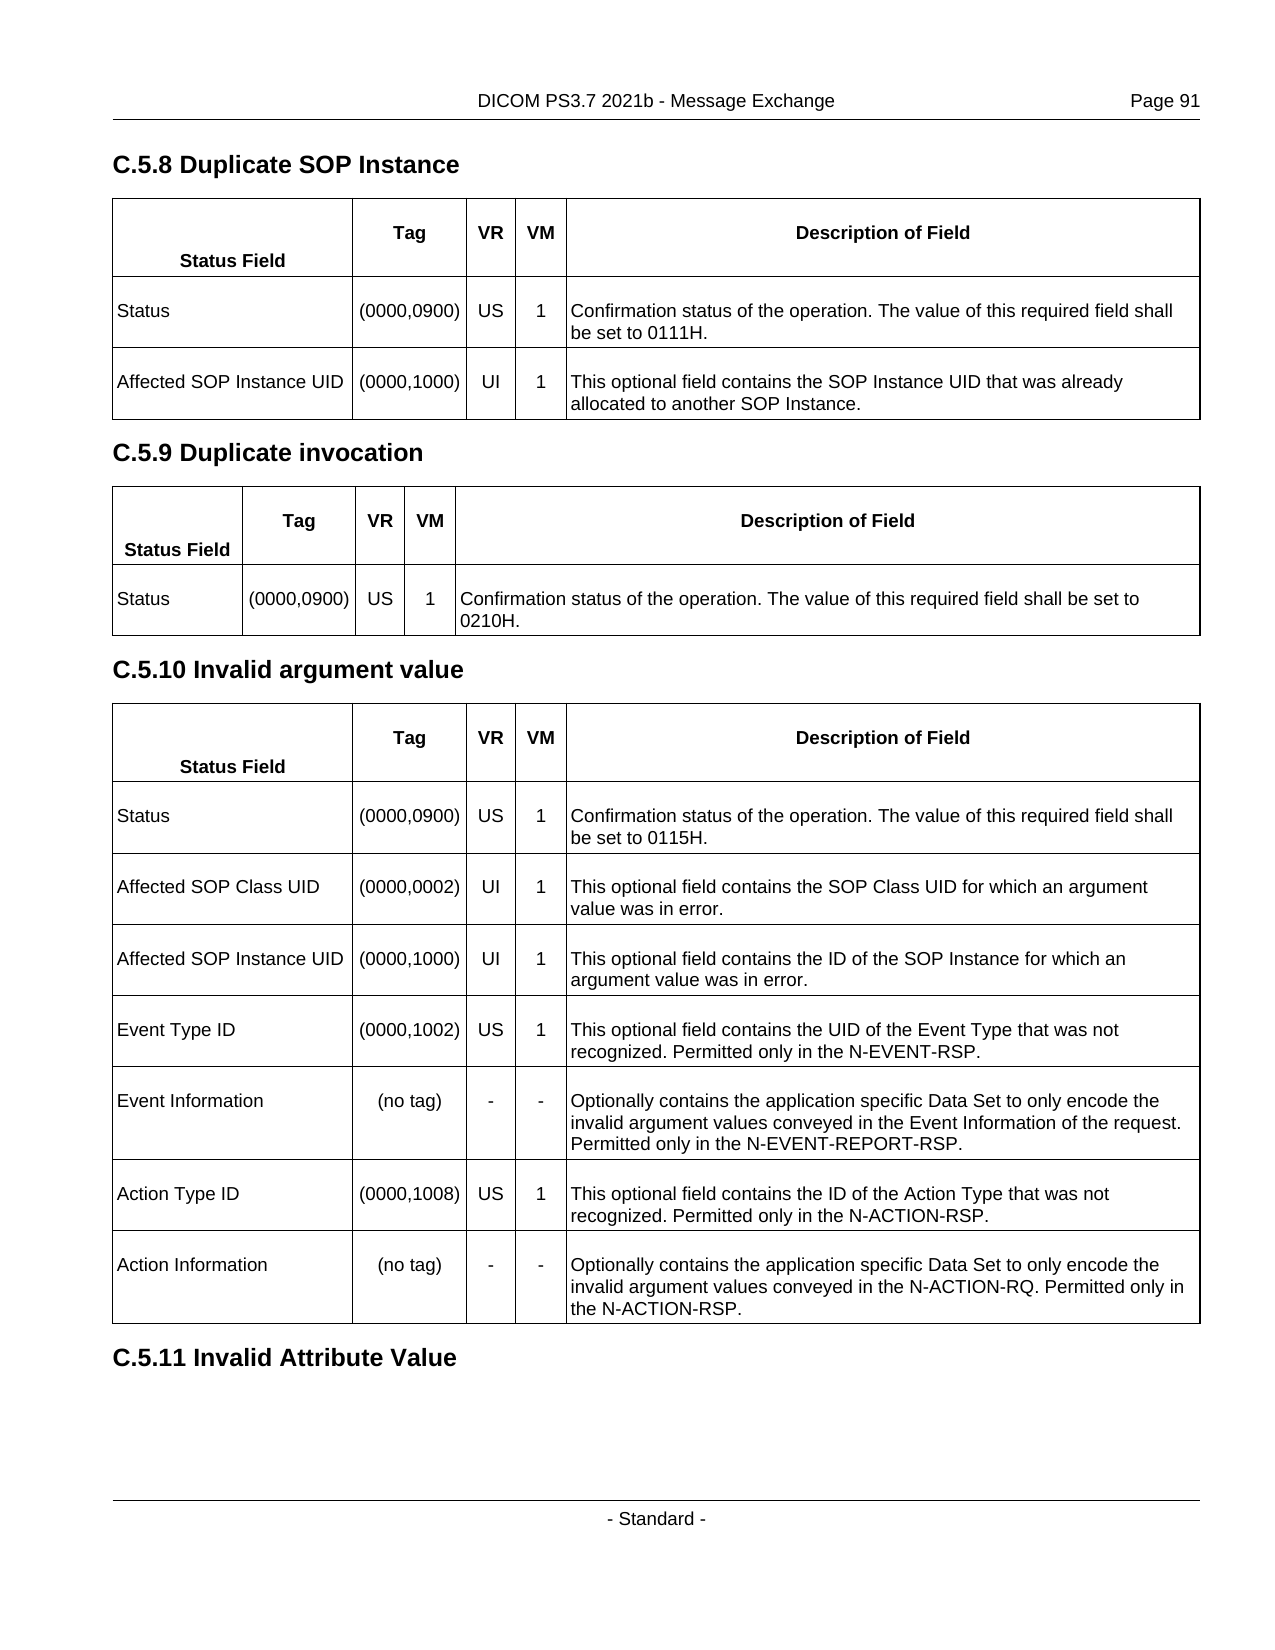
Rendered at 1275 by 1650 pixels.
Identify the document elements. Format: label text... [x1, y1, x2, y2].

table_cell 1 [516, 782, 566, 852]
table_header VM [516, 199, 566, 276]
table_cell 1 [516, 1160, 566, 1230]
table_cell (0000,1000) [353, 348, 466, 418]
table_cell This optional field contains the UID of the Event Type that was not recognized. Permitted only in the N-EVENT-RSP. [567, 996, 1199, 1066]
table_cell - [467, 1067, 515, 1159]
table_cell This optional field contains the ID of the Action Type that was not recognized. Permitted only in the N-ACTION-RSP. [567, 1160, 1199, 1230]
table_header VR [356, 487, 404, 564]
table_cell Status [113, 782, 352, 852]
table_cell (0000,0900) [353, 782, 466, 852]
table_header VR [467, 704, 515, 781]
table_cell Status [113, 277, 352, 347]
text C.5.11 Invalid Attribute Value [112, 1343, 1200, 1372]
table_cell Affected SOP Class UID [113, 854, 352, 924]
table_cell This optional field contains the ID of the SOP Instance for which an argument value was in error. [567, 925, 1199, 995]
table_cell This optional field contains the SOP Class UID for which an argument value was in error. [567, 854, 1199, 924]
table_cell (0000,0900) [243, 565, 355, 635]
table_cell Confirmation status of the operation. The value of this required field shall be set to 0111H. [567, 277, 1199, 347]
table_cell 1 [516, 277, 566, 347]
table_cell Confirmation status of the operation. The value of this required field shall be set to 0115H. [567, 782, 1199, 852]
table_cell (0000,0900) [353, 277, 466, 347]
table_header Tag [353, 199, 466, 276]
table_header Tag [243, 487, 355, 564]
table_cell Confirmation status of the operation. The value of this required field shall be set to 0210H. [456, 565, 1199, 635]
table_cell Optionally contains the application specific Data Set to only encode the invalid argument values conveyed in the Event Information of the request. Permitted only in the N-EVENT-REPORT-RSP. [567, 1067, 1199, 1159]
table_cell (no tag) [353, 1067, 466, 1159]
table_header Status Field [113, 487, 242, 564]
table_cell (0000,1002) [353, 996, 466, 1066]
table_cell (0000,0002) [353, 854, 466, 924]
table_cell Optionally contains the application specific Data Set to only encode the invalid argument values conveyed in the N-ACTION-RQ. Permitted only in the N-ACTION-RSP. [567, 1231, 1199, 1323]
table_header VR [467, 199, 515, 276]
table_cell - [467, 1231, 515, 1323]
table_header Tag [353, 704, 466, 781]
table_cell (0000,1000) [353, 925, 466, 995]
table_cell US [467, 277, 515, 347]
table_cell US [467, 996, 515, 1066]
table_cell US [467, 782, 515, 852]
text C.5.9 Duplicate invocation [112, 438, 1200, 467]
table_cell 1 [516, 348, 566, 418]
table_cell (no tag) [353, 1231, 466, 1323]
table_cell Affected SOP Instance UID [113, 925, 352, 995]
table_cell UI [467, 854, 515, 924]
table_header Description of Field [456, 487, 1199, 564]
table_cell US [356, 565, 404, 635]
table_header Status Field [113, 704, 352, 781]
table_header Description of Field [567, 704, 1199, 781]
table_header Description of Field [567, 199, 1199, 276]
table_cell - [516, 1231, 566, 1323]
table_cell - [516, 1067, 566, 1159]
table_cell UI [467, 925, 515, 995]
table_cell Status [113, 565, 242, 635]
table_cell US [467, 1160, 515, 1230]
table_cell 1 [405, 565, 455, 635]
table_cell Event Information [113, 1067, 352, 1159]
table_cell Event Type ID [113, 996, 352, 1066]
table_header VM [405, 487, 455, 564]
text C.5.10 Invalid argument value [112, 655, 1200, 684]
table_cell Action Information [113, 1231, 352, 1323]
table_cell UI [467, 348, 515, 418]
table_cell Affected SOP Instance UID [113, 348, 352, 418]
table_cell 1 [516, 996, 566, 1066]
table_header VM [516, 704, 566, 781]
table_cell 1 [516, 925, 566, 995]
table_cell This optional field contains the SOP Instance UID that was already allocated to another SOP Instance. [567, 348, 1199, 418]
table_header Status Field [113, 199, 352, 276]
table_cell Action Type ID [113, 1160, 352, 1230]
text C.5.8 Duplicate SOP Instance [112, 150, 1200, 179]
table_cell 1 [516, 854, 566, 924]
table_cell (0000,1008) [353, 1160, 466, 1230]
